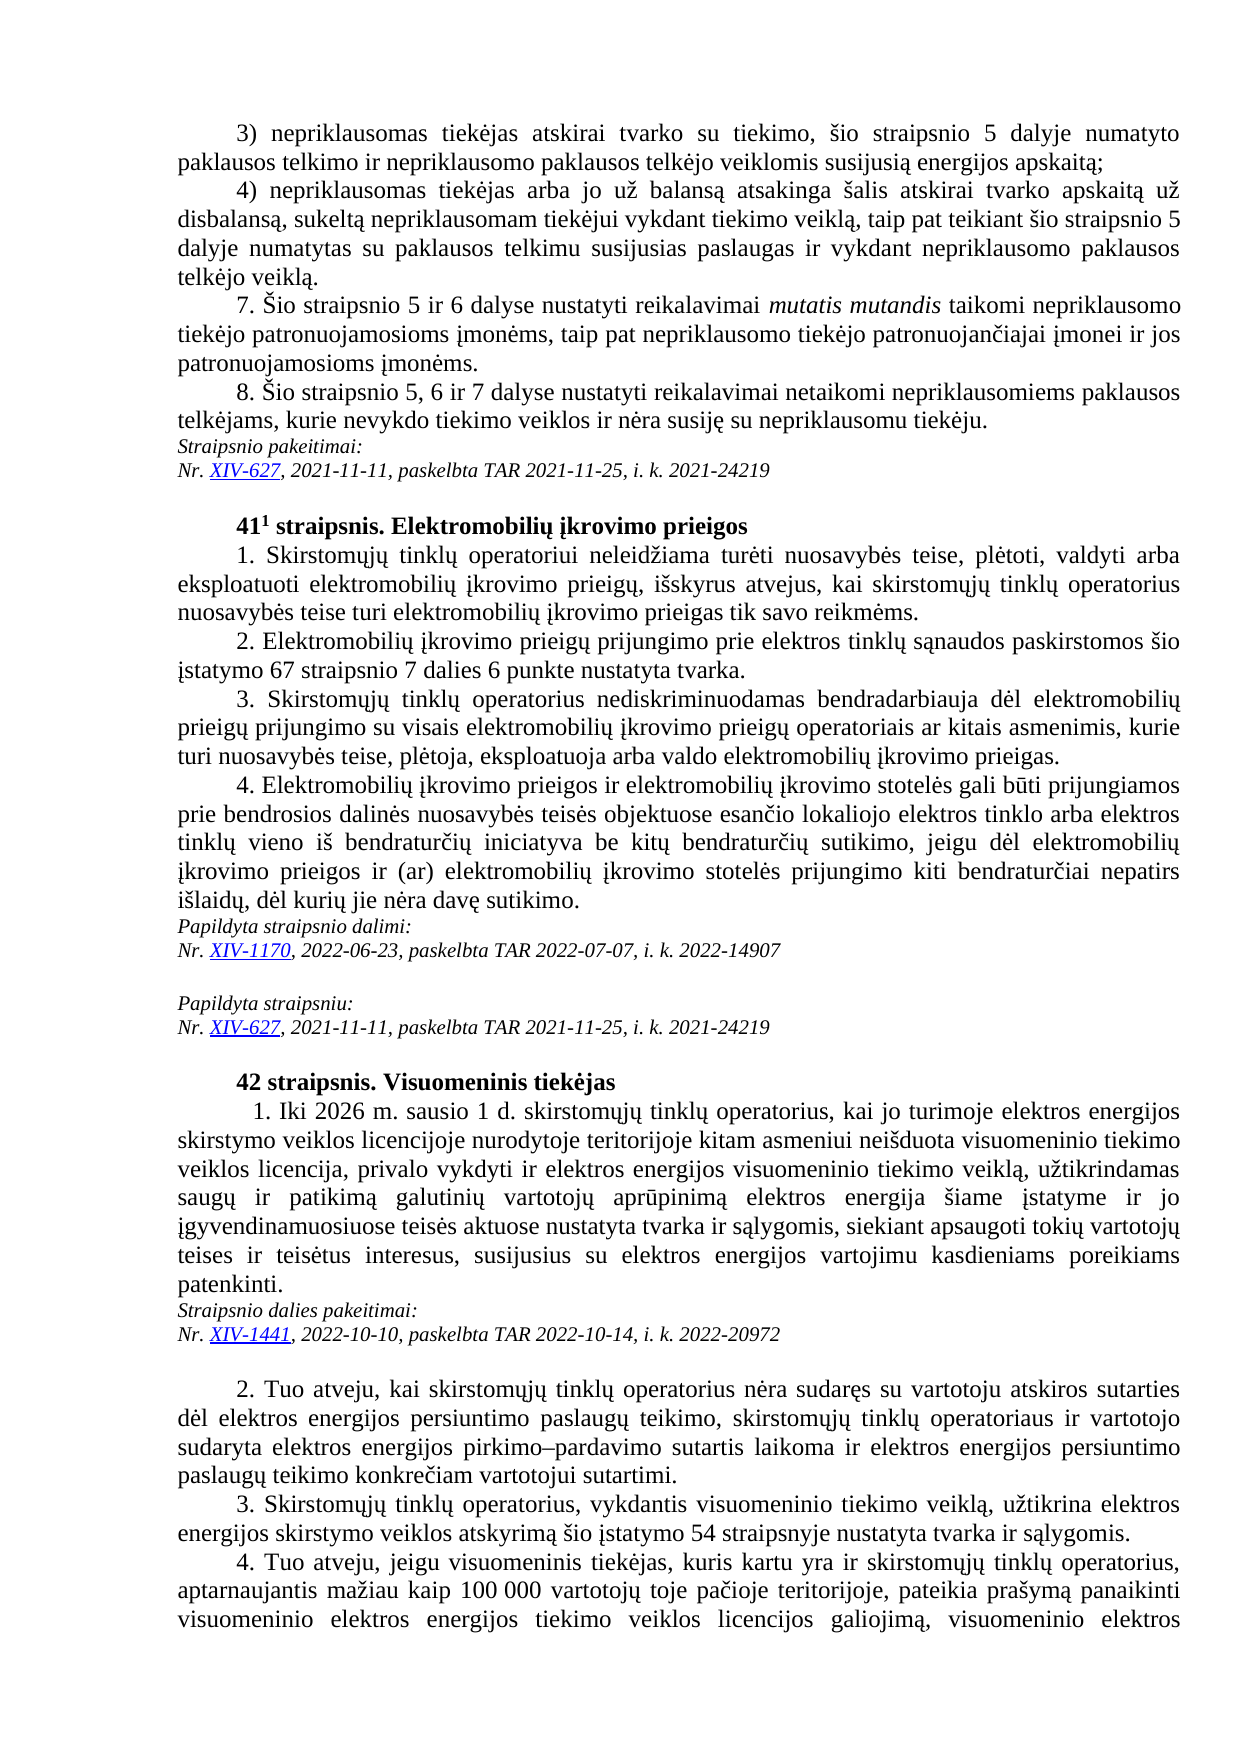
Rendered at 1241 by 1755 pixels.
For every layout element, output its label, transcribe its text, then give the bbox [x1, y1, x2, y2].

text 4. Elektromobilių įkrovimo prieigos ir elektromobilių įkrovimo stotelės gali būti prijungiamos prie bendrosios dalinės nuosavybės teisės objektuose esančio lokaliojo elektros tinklo arba elektros tinklų vieno iš bendraturčių iniciatyva be kitų bendraturčių sutikimo, jeigu dėl elektromobilių įkrovimo prieigos ir (ar) elektromobilių įkrovimo stotelės prijungimo kiti bendraturčiai nepatirs išlaidų, dėl kurių jie nėra davę sutikimo. [177, 770, 1181, 914]
text 3) nepriklausomas tiekėjas atskirai tvarko su tiekimo, šio straipsnio 5 dalyje numatyto paklausos telkimo ir nepriklausomo paklausos telkėjo veiklomis susijusią energijos apskaitą; [177, 118, 1181, 176]
text Papildyta straipsniu: [177, 991, 1181, 1015]
text 2. Tuo atveju, kai skirstomųjų tinklų operatorius nėra sudaręs su vartotoju atskiros sutarties dėl elektros energijos persiuntimo paslaugų teikimo, skirstomųjų tinklų operatoriaus ir vartotojo sudaryta elektros energijos pirkimo–pardavimo sutartis laikoma ir elektros energijos persiuntimo paslaugų teikimo konkrečiam vartotojui sutartimi. [177, 1374, 1181, 1489]
text Nr. XIV-627, 2021-11-11, paskelbta TAR 2021-11-25, i. k. 2021-24219 [177, 458, 1181, 482]
text 3. Skirstomųjų tinklų operatorius, vykdantis visuomeninio tiekimo veiklą, užtikrina elektros energijos skirstymo veiklos atskyrimą šio įstatymo 54 straipsnyje nustatyta tvarka ir sąlygomis. [177, 1489, 1181, 1547]
text 4) nepriklausomas tiekėjas arba jo už balansą atsakinga šalis atskirai tvarko apskaitą už disbalansą, sukeltą nepriklausomam tiekėjui vykdant tiekimo veiklą, taip pat teikiant šio straipsnio 5 dalyje numatytas su paklausos telkimu susijusias paslaugas ir vykdant nepriklausomo paklausos telkėjo veiklą. [177, 176, 1181, 291]
text 7. Šio straipsnio 5 ir 6 dalyse nustatyti reikalavimai mutatis mutandis taikomi nepriklausomo tiekėjo patronuojamosioms įmonėms, taip pat nepriklausomo tiekėjo patronuojančiajai įmonei ir jos patronuojamosioms įmonėms. [177, 291, 1181, 377]
text 411 straipsnis. Elektromobilių įkrovimo prieigos [177, 511, 1181, 540]
text 4. Tuo atveju, jeigu visuomeninis tiekėjas, kuris kartu yra ir skirstomųjų tinklų operatorius, aptarnaujantis mažiau kaip 100 000 vartotojų toje pačioje teritorijoje, pateikia prašymą panaikinti visuomeninio elektros energijos tiekimo veiklos licencijos galiojimą, visuomeninio elektros [177, 1547, 1181, 1633]
text 42 straipsnis. Visuomeninis tiekėjas [177, 1067, 1181, 1096]
text 1. Skirstomųjų tinklų operatoriui neleidžiama turėti nuosavybės teise, plėtoti, valdyti arba eksploatuoti elektromobilių įkrovimo prieigų, išskyrus atvejus, kai skirstomųjų tinklų operatorius nuosavybės teise turi elektromobilių įkrovimo prieigas tik savo reikmėms. [177, 540, 1181, 626]
text Nr. XIV-1170, 2022-06-23, paskelbta TAR 2022-07-07, i. k. 2022-14907 [177, 938, 1181, 962]
text Nr. XIV-1441, 2022-10-10, paskelbta TAR 2022-10-14, i. k. 2022-20972 [177, 1322, 1181, 1346]
text Straipsnio pakeitimai: [177, 434, 1181, 458]
text 3. Skirstomųjų tinklų operatorius nediskriminuodamas bendradarbiauja dėl elektromobilių prieigų prijungimo su visais elektromobilių įkrovimo prieigų operatoriais ar kitais asmenimis, kurie turi nuosavybės teise, plėtoja, eksploatuoja arba valdo elektromobilių įkrovimo prieigas. [177, 684, 1181, 770]
text 8. Šio straipsnio 5, 6 ir 7 dalyse nustatyti reikalavimai netaikomi nepriklausomiems paklausos telkėjams, kurie nevykdo tiekimo veiklos ir nėra susiję su nepriklausomu tiekėju. [177, 377, 1181, 434]
text 2. Elektromobilių įkrovimo prieigų prijungimo prie elektros tinklų sąnaudos paskirstomos šio įstatymo 67 straipsnio 7 dalies 6 punkte nustatyta tvarka. [177, 626, 1181, 684]
text Papildyta straipsnio dalimi: [177, 914, 1181, 938]
text 1. Iki 2026 m. sausio 1 d. skirstomųjų tinklų operatorius, kai jo turimoje elektros energijos skirstymo veiklos licencijoje nurodytoje teritorijoje kitam asmeniui neišduota visuomeninio tiekimo veiklos licencija, privalo vykdyti ir elektros energijos visuomeninio tiekimo veiklą, užtikrindamas saugų ir patikimą galutinių vartotojų aprūpinimą elektros energija šiame įstatyme ir jo įgyvendinamuosiuose teisės aktuose nustatyta tvarka ir sąlygomis, siekiant apsaugoti tokių vartotojų teises ir teisėtus interesus, susijusius su elektros energijos vartojimu kasdieniams poreikiams patenkinti. [177, 1096, 1181, 1297]
text Nr. XIV-627, 2021-11-11, paskelbta TAR 2021-11-25, i. k. 2021-24219 [177, 1015, 1181, 1039]
text Straipsnio dalies pakeitimai: [177, 1297, 1181, 1322]
